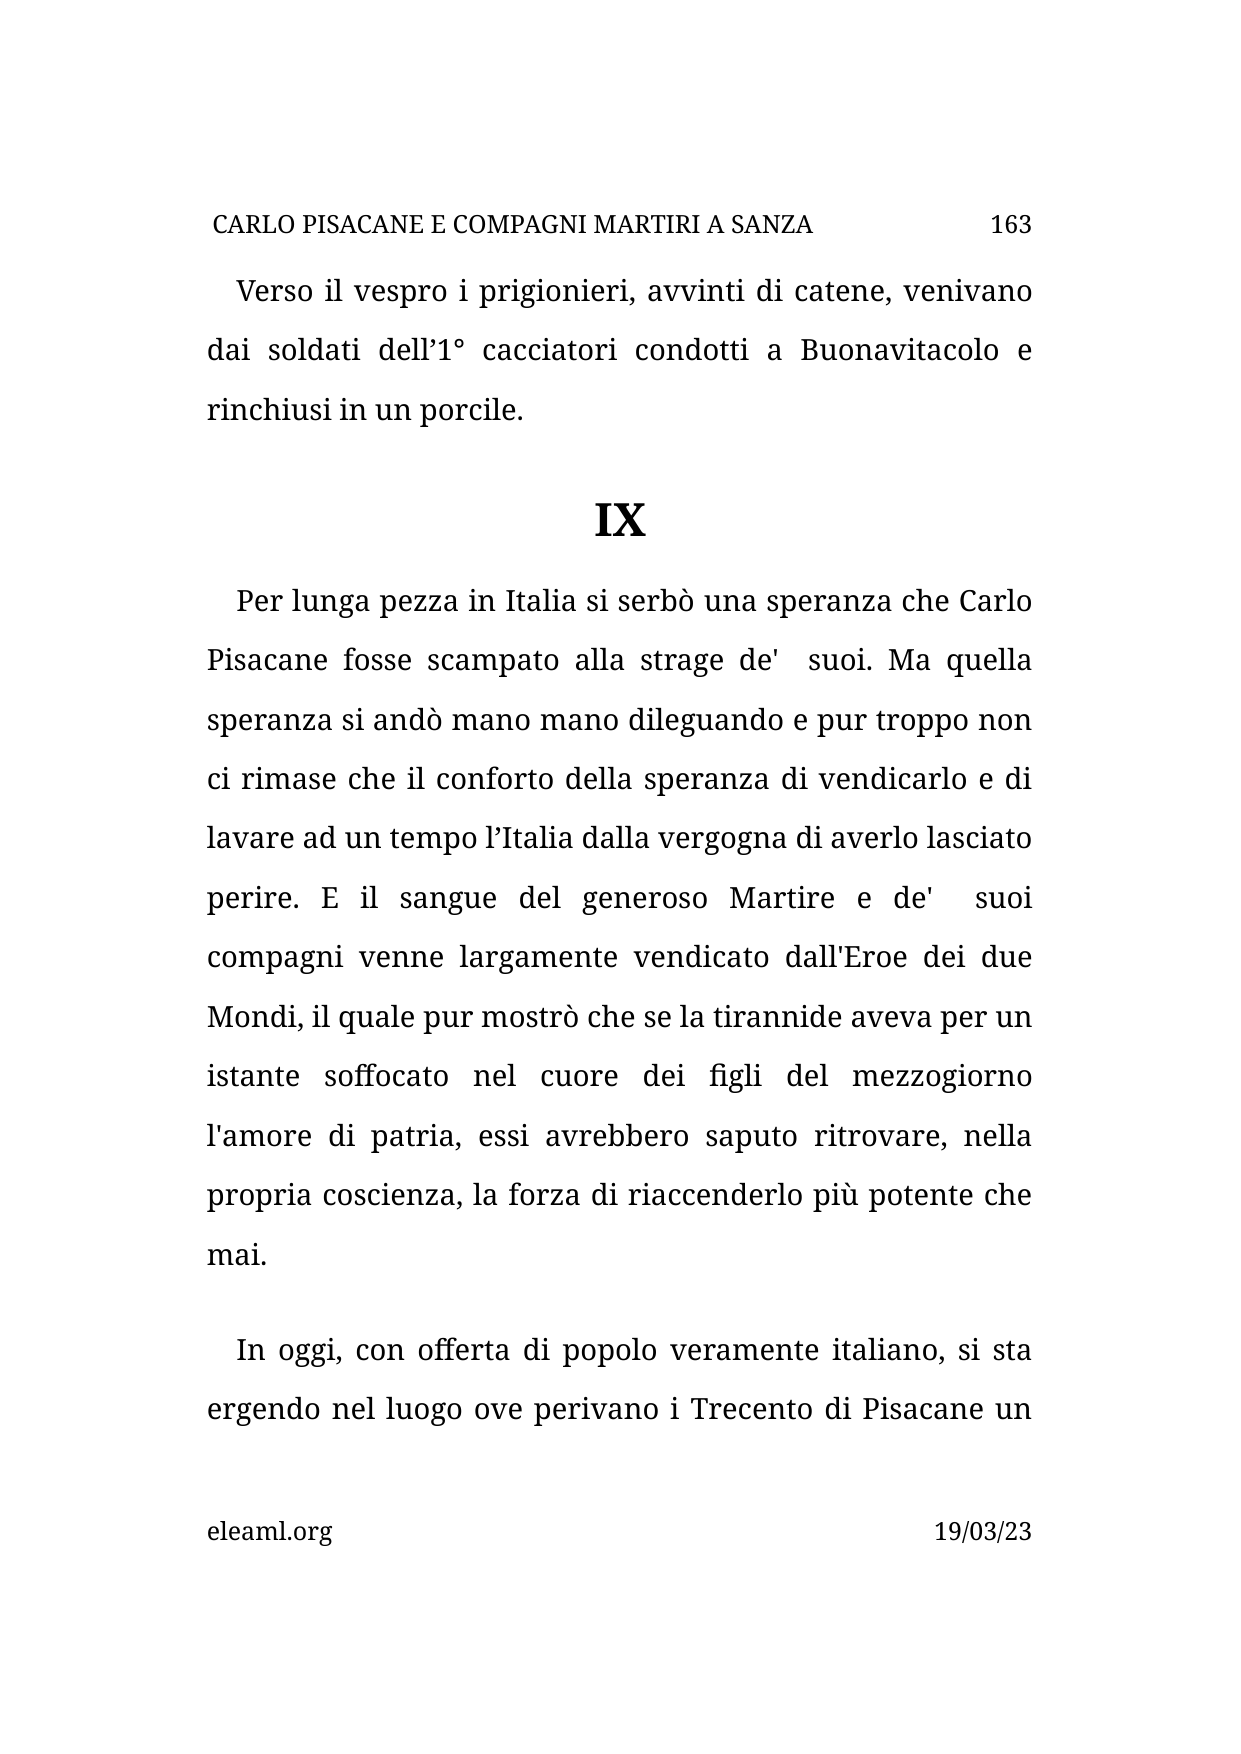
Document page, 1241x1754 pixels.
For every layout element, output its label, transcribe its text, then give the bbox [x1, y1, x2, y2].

text Per lunga pezza in Italia si serbò una speranza che Carlo Pisacane fosse scampato alla strage de' suoi. Ma quella speranza si andò mano mano dileguando e pur troppo non ci rimase che il conforto della speranza di vendicarlo e di lavare ad un tempo l’Italia dalla vergogna di averlo lasciato perire. E il sangue del generoso Martire e de' suoi compagni venne largamente vendicato dall'Eroe dei due Mondi, il quale pur mostrò che se la tirannide aveva per un istante soffocato nel cuore dei figli del mezzogiorno l'amore di patria, essi avrebbero saputo ritrovare, nella propria coscienza, la forza di riaccenderlo più potente che mai. [207, 580, 1033, 1274]
text Verso il vespro i prigionieri, avvinti di catene, venivano dai soldati dell’1° cacciatori condotti a Buonavitacolo e rinchiusi in un porcile. [207, 270, 1033, 429]
subtitle IX [207, 487, 1033, 549]
text In oggi, con offerta di popolo veramente italiano, si sta ergendo nel luogo ove perivano i Trecento di Pisacane un [207, 1329, 1033, 1428]
